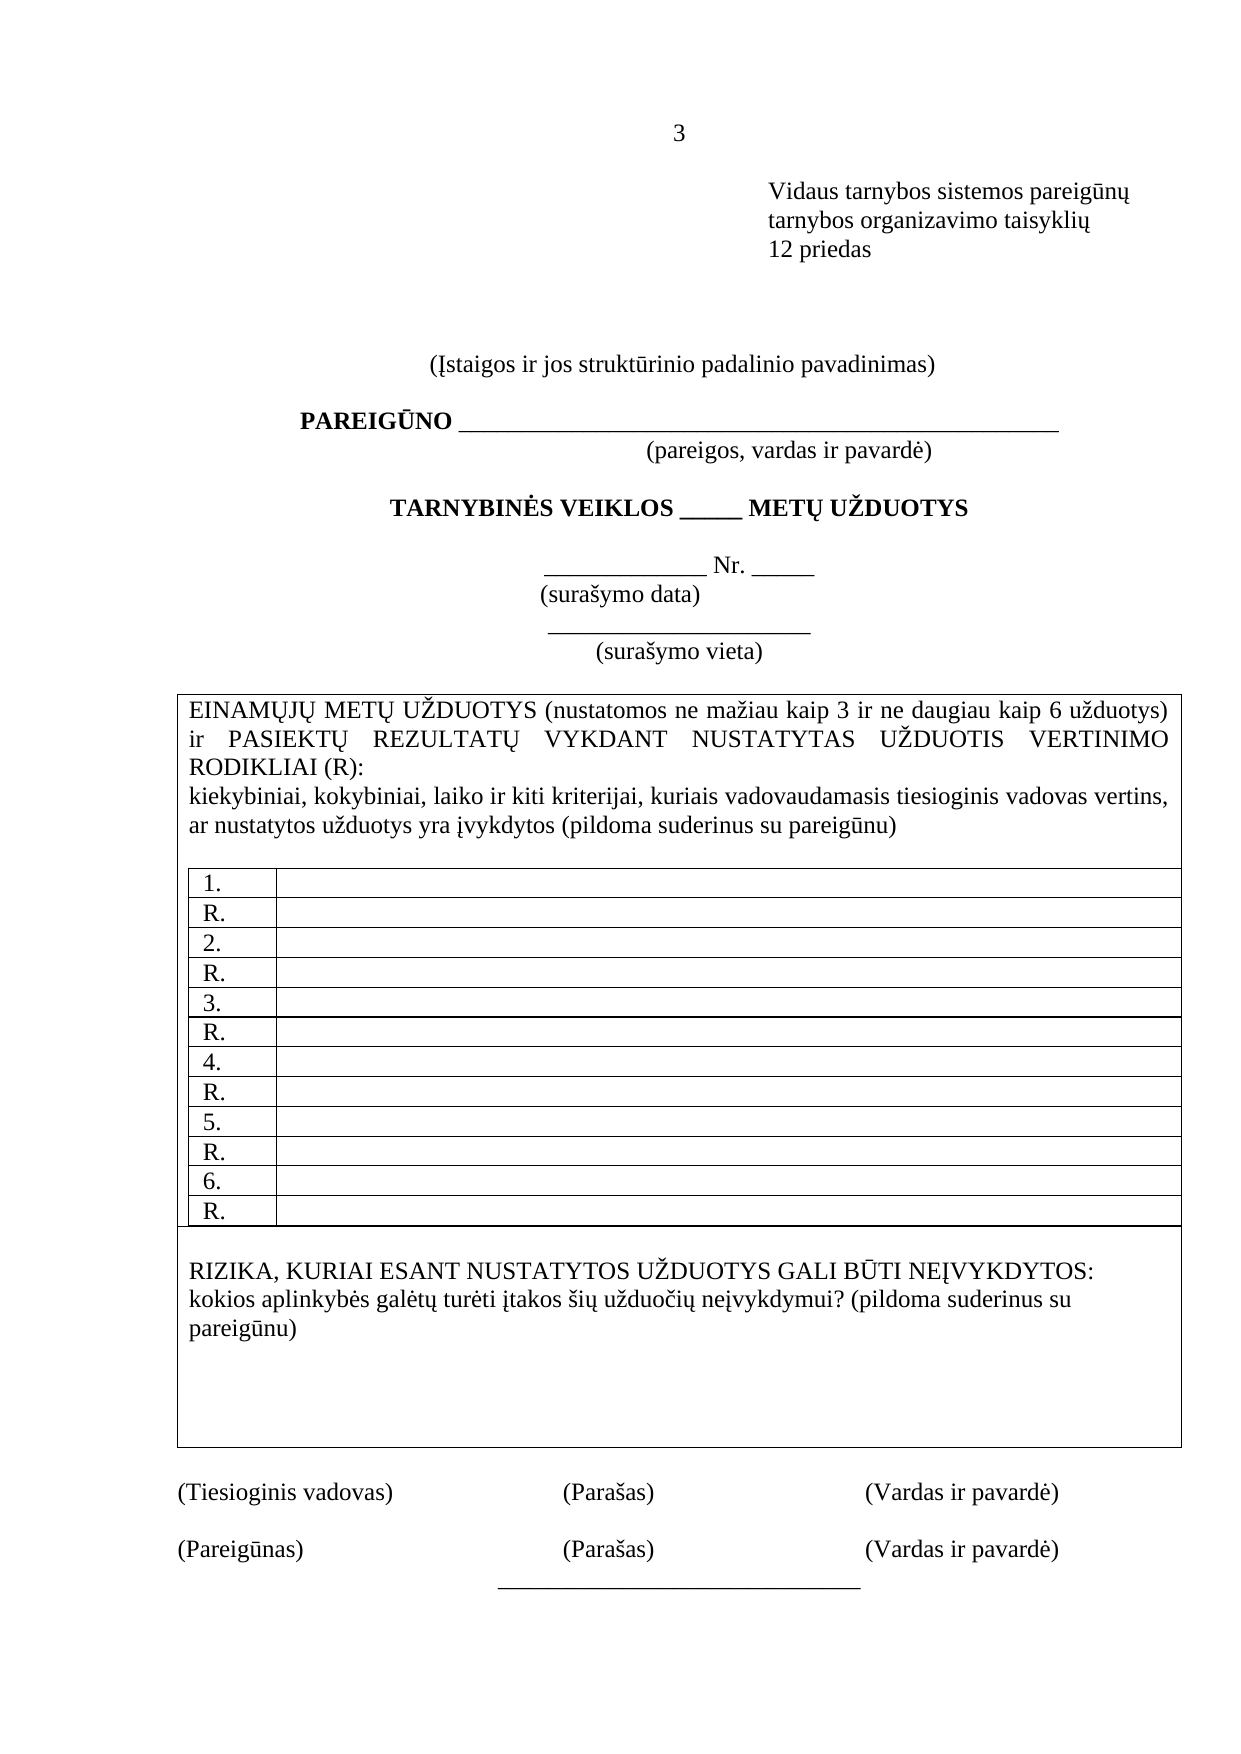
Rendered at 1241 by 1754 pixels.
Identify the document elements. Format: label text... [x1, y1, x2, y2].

text (pareigos, vardas ir pavardė) [177, 435, 1181, 464]
table_cell RIZIKA, KURIAI ESANT NUSTATYTOS UŽDUOTYS GALI BŪTI NEĮVYKDYTOS: kokios aplinkybės galėtų turėti įtakos šių užduočių neįvykdymui? (pildoma suderinus su pareigūnu) [178, 1227, 1181, 1447]
text _____________ Nr. _____ [177, 550, 1181, 579]
text Vidaus tarnybos sistemos pareigūnų tarnybos organizavimo taisyklių [768, 176, 1181, 234]
text 12 priedas [768, 234, 1181, 263]
text (Pareigūnas) (Parašas) (Vardas ir pavardė) [177, 1534, 1181, 1563]
text PAREIGŪNO ________________________________________________ [177, 406, 1181, 435]
text _____________________ [177, 608, 1181, 636]
table_cell R. [189, 958, 276, 987]
table_cell R. [189, 898, 276, 927]
text _____________________________ [177, 1563, 1181, 1592]
text TARNYBINĖS VEIKLOS _____ METŲ UŽDUOTYS [177, 493, 1181, 521]
table_header [277, 869, 1181, 897]
table_cell [277, 958, 1181, 987]
table_header 1. [189, 869, 276, 897]
table_cell [277, 1196, 1181, 1225]
table_cell [277, 1018, 1181, 1046]
table_cell R. [189, 1196, 276, 1225]
text (Įstaigos ir jos struktūrinio padalinio pavadinimas) [177, 349, 1181, 378]
text (Tiesioginis vadovas) (Parašas) (Vardas ir pavardė) [177, 1477, 1181, 1506]
table_cell [277, 1077, 1181, 1106]
text (surašymo data) [59, 579, 1181, 608]
table_cell R. [189, 1018, 276, 1046]
table_header EINAMŲJŲ METŲ UŽDUOTYS (nustatomos ne mažiau kaip 3 ir ne daugiau kaip 6 užduotys) ir PASIEKTŲ REZULTATŲ VYKDANT NUSTATYTAS UŽDUOTIS VERTINIMO RODIKLIAI (R): kiekybiniai, kokybiniai, laiko ir kiti kriterijai, kuriais vadovaudamasis tiesioginis vadovas vertins, ar nustatytos užduotys yra įvykdytos (pildoma suderinus su pareigūnu) [178, 695, 1181, 1226]
table_cell 3. [189, 988, 276, 1016]
table_cell 2. [189, 928, 276, 957]
table_cell 5. [189, 1107, 276, 1136]
table_cell [277, 928, 1181, 957]
table_cell [277, 1166, 1181, 1195]
table_cell [277, 1107, 1181, 1136]
table_cell R. [189, 1137, 276, 1165]
table_cell R. [189, 1077, 276, 1106]
table_cell 4. [189, 1047, 276, 1076]
text (surašymo vieta) [177, 636, 1181, 665]
table_cell [277, 898, 1181, 927]
table_cell 6. [189, 1166, 276, 1195]
table_cell [277, 1137, 1181, 1165]
table_cell [277, 988, 1181, 1016]
table_cell [277, 1047, 1181, 1076]
